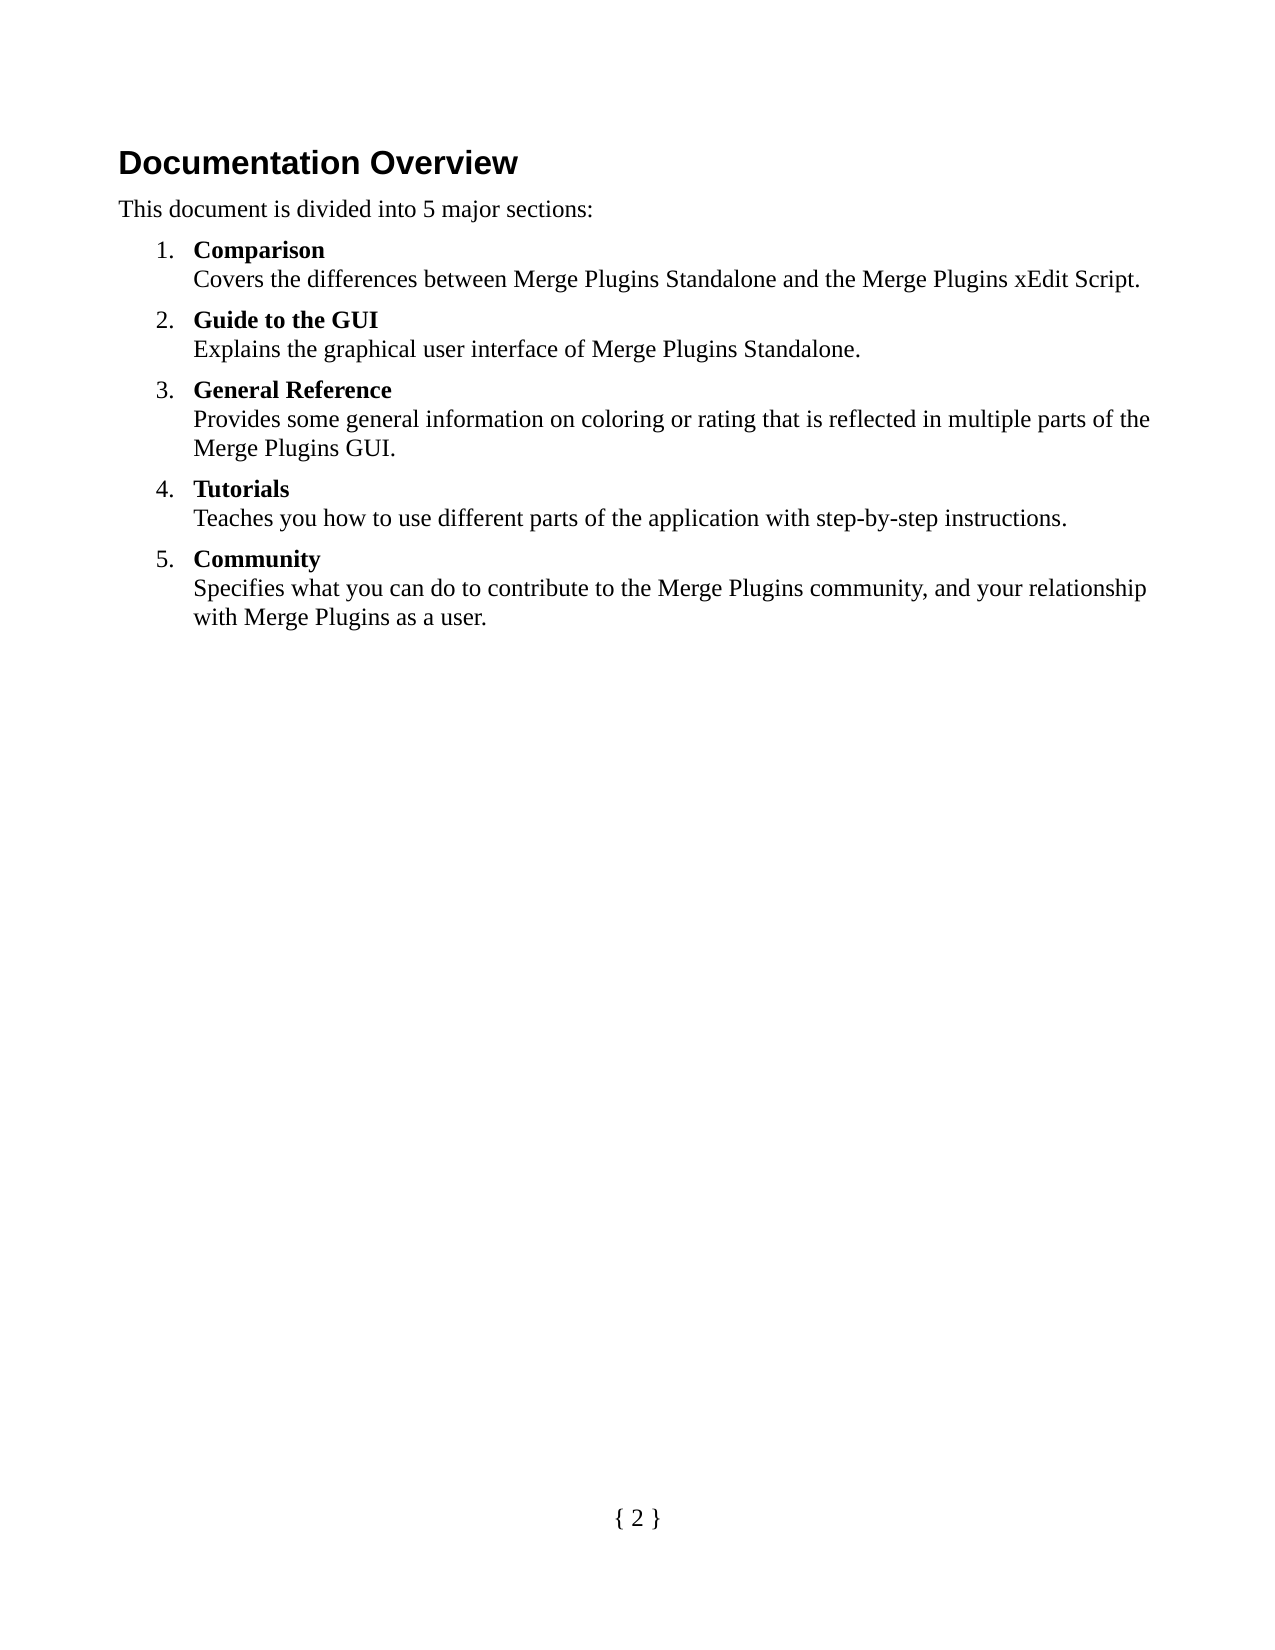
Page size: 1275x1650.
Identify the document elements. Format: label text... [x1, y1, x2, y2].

subtitle Documentation Overview [118, 143, 1157, 182]
list General Reference Provides some general information on coloring or rating that is reflected in multiple parts of the Merge Plugins GUI. [156, 375, 1157, 462]
list Guide to the GUI Explains the graphical user interface of Merge Plugins Standalone. [156, 305, 1157, 363]
text This document is divided into 5 major sections: [118, 194, 1157, 223]
list Tutorials Teaches you how to use different parts of the application with step-by-step instructions. [156, 474, 1157, 532]
list Comparison Covers the differences between Merge Plugins Standalone and the Merge Plugins xEdit Script. [156, 235, 1157, 293]
list Community Specifies what you can do to contribute to the Merge Plugins community, and your relationship with Merge Plugins as a user. [156, 544, 1157, 630]
